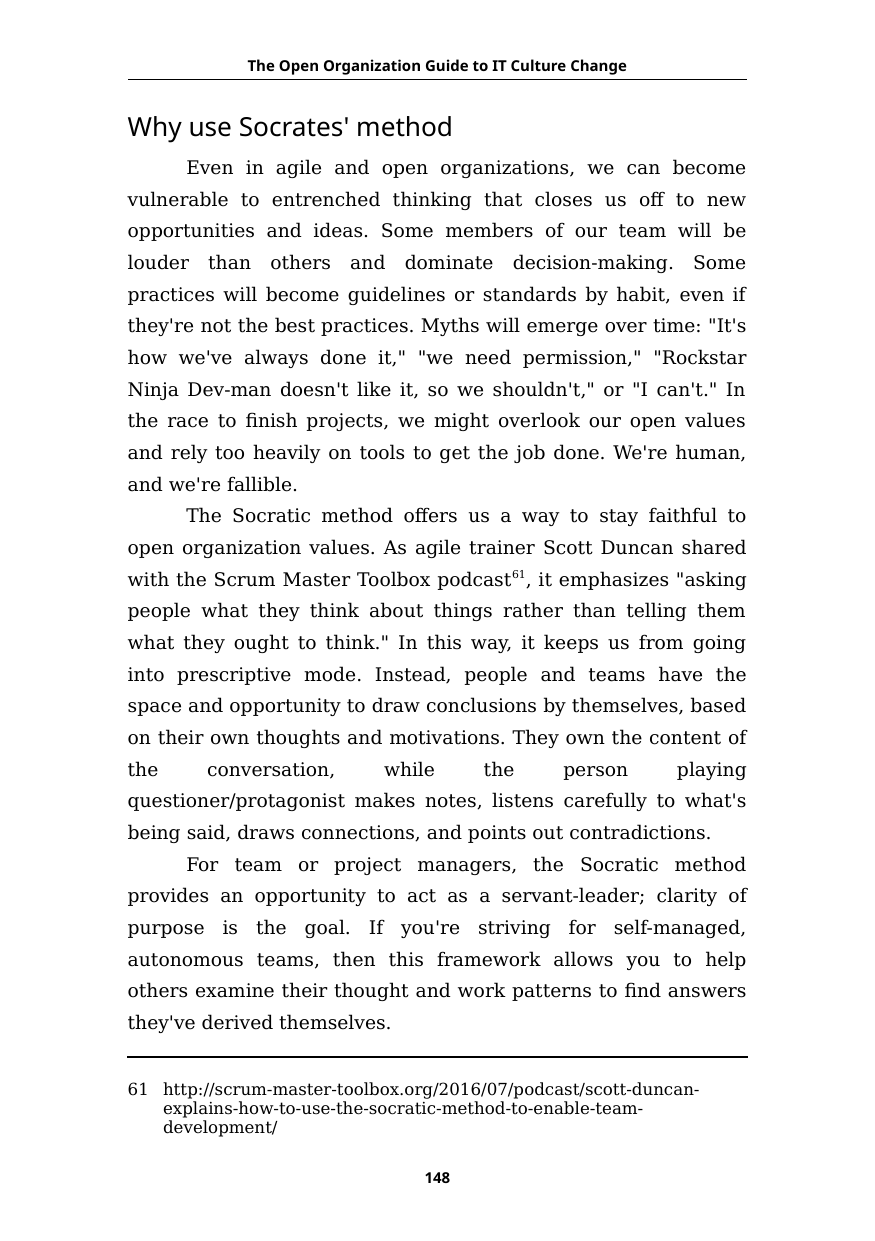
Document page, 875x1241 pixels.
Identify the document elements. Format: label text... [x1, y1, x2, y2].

text The Socratic method offers us a way to stay faithful to open organization values. As agile trainer Scott Duncan shared with the Scrum Master Toolbox podcast, it emphasizes "asking people what they think about things rather than telling them what they ought to think." In this way, it keeps us from going into prescriptive mode. Instead, people and teams have the space and opportunity to draw conclusions by themselves, based on their own thoughts and motivations. They own the content of the conversation, while the person playing questioner/protagonist makes notes, listens carefully to what's being said, draws connections, and points out contradictions. [127, 505, 747, 844]
text http://scrum-master-toolbox.org/2016/07/podcast/scott-duncan-explains-how-to-use-the-socratic-method-to-enable-team-development/ [127, 1079, 747, 1138]
text Even in agile and open organizations, we can become vulnerable to entrenched thinking that closes us off to new opportunities and ideas. Some members of our team will be louder than others and dominate decision-making. Some practices will become guidelines or standards by habit, even if they're not the best practices. Myths will emerge over time: "It's how we've always done it," "we need permission," "Rockstar Ninja Dev-man doesn't like it, so we shouldn't," or "I can't." In the race to finish projects, we might overlook our open values and rely too heavily on tools to get the job done. We're human, and we're fallible. [127, 157, 747, 496]
text For team or project managers, the Socratic method provides an opportunity to act as a servant-leader; clarity of purpose is the goal. If you're striving for self-managed, autonomous teams, then this framework allows you to help others examine their thought and work patterns to find answers they've derived themselves. [127, 854, 747, 1034]
subtitle Why use Socrates' method [127, 109, 747, 144]
